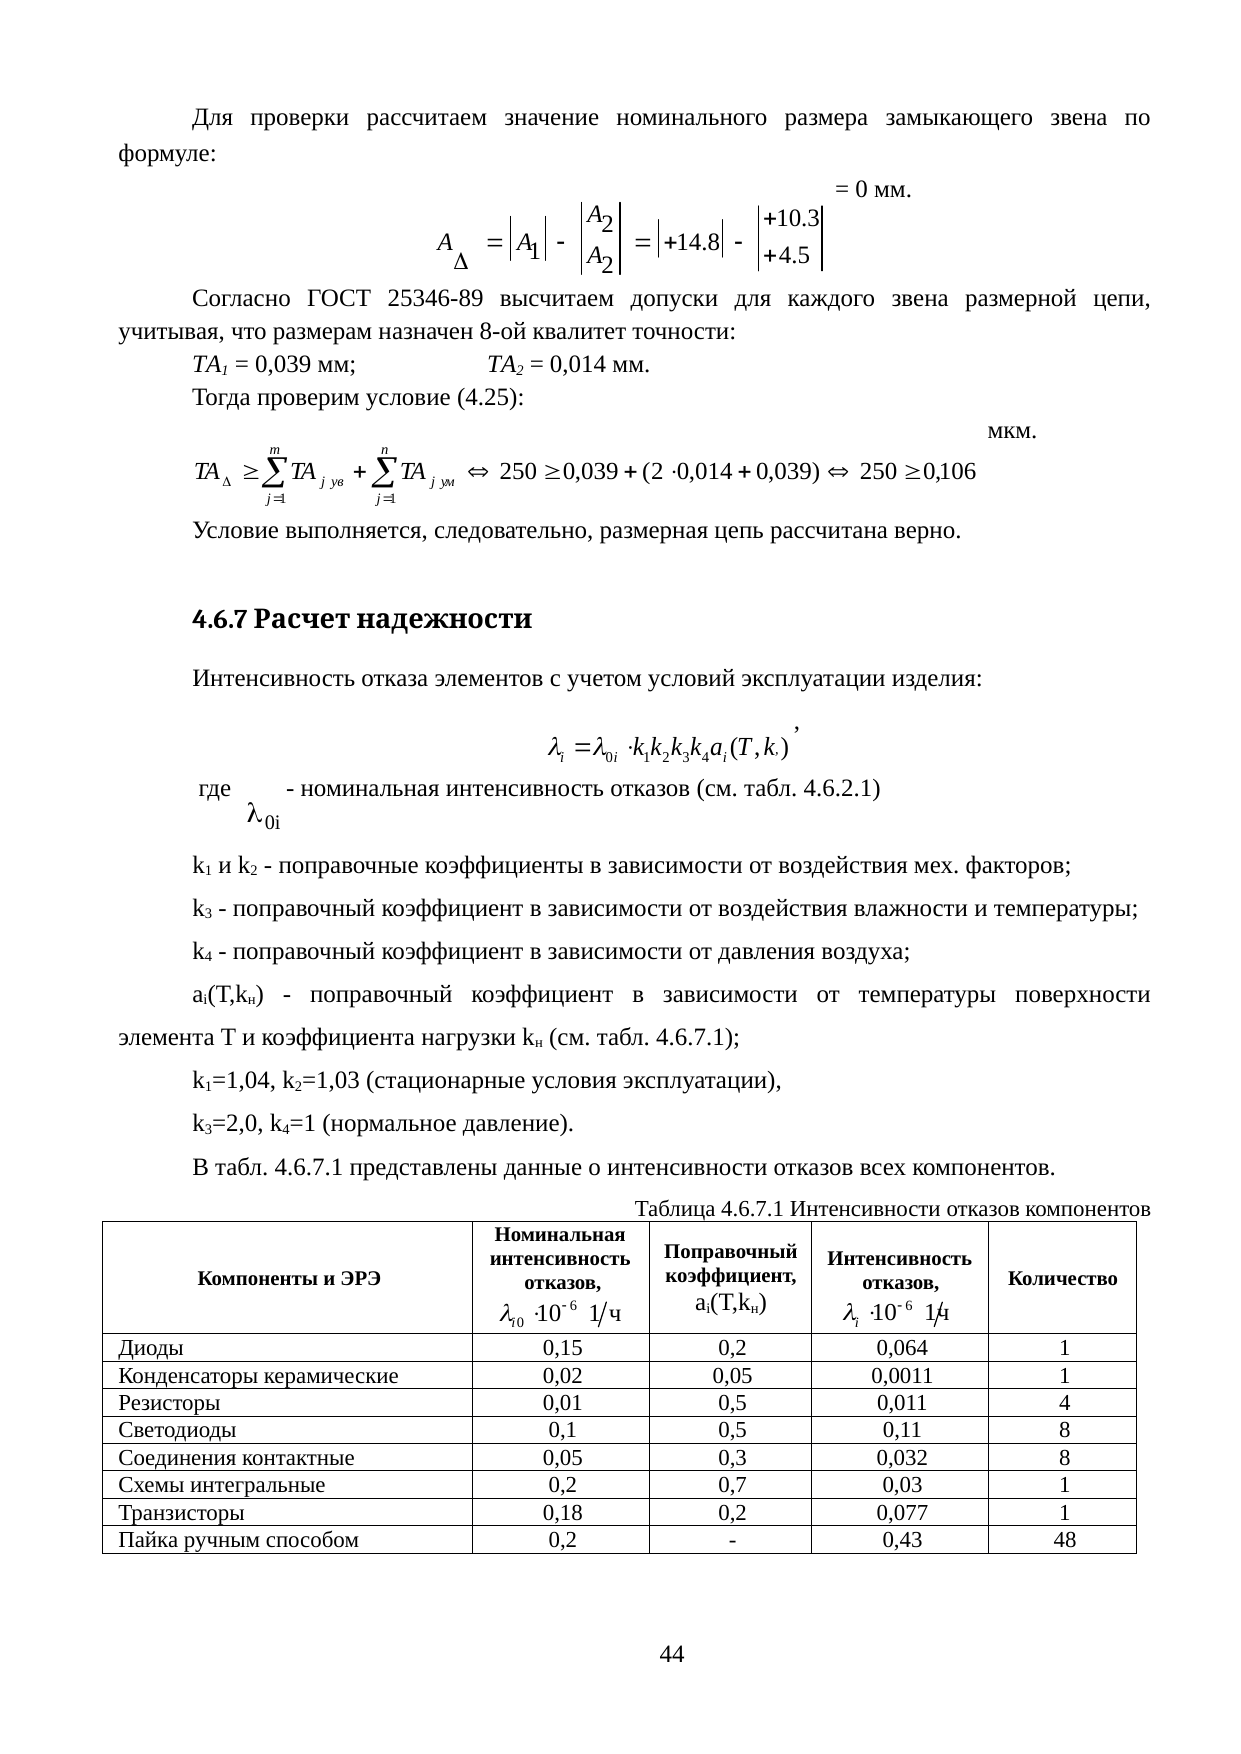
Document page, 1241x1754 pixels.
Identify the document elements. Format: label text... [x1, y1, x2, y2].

text k1 и k2 - поправочные коэффициенты в зависимости от воздействия мех. факторов; [118, 850, 1152, 878]
table_cell 0,2 [650, 1334, 811, 1361]
table_cell Конденсаторы керамические [103, 1362, 472, 1388]
table_cell 0,02 [473, 1362, 649, 1388]
text k4 - поправочный коэффициент в зависимости от давления воздуха; [118, 936, 1152, 965]
table_cell 0,11 [812, 1417, 988, 1443]
text , [118, 706, 1152, 769]
table_cell 0,05 [650, 1362, 811, 1388]
table_cell 0,064 [812, 1334, 988, 1361]
table_header Компоненты и ЭРЭ [103, 1222, 472, 1333]
table_cell 0,2 [650, 1499, 811, 1525]
table_cell 0,43 [812, 1526, 988, 1552]
table_cell 48 [989, 1526, 1136, 1552]
table_cell 0,011 [812, 1389, 988, 1416]
text = 0 мм. [118, 174, 1152, 279]
table_cell 0,2 [473, 1526, 649, 1552]
table_cell 0,5 [650, 1417, 811, 1443]
table_cell 0,1 [473, 1417, 649, 1443]
table_cell 0,2 [473, 1471, 649, 1498]
text Таблица 4.6.7.1 Интенсивности отказов компонентов [118, 1195, 1152, 1221]
text мкм. [118, 415, 1152, 511]
table_header Интенсивность отказов, [812, 1222, 988, 1333]
table_header Количество [989, 1222, 1136, 1333]
text k1=1,04, k2=1,03 (стационарные условия эксплуатации), [118, 1065, 1152, 1094]
text TА1 = 0,039 мм; TА2 = 0,014 мм. [118, 349, 1152, 378]
subtitle 4.6.7 Расчет надежности [118, 604, 1152, 635]
table_cell Транзисторы [103, 1499, 472, 1525]
table_header Номинальная интенсивность отказов, [473, 1222, 649, 1333]
table_cell 0,7 [650, 1471, 811, 1498]
table_cell 1 [989, 1334, 1136, 1361]
table_cell Схемы интегральные [103, 1471, 472, 1498]
table_cell - [650, 1526, 811, 1552]
table_cell 4 [989, 1389, 1136, 1416]
table_cell 0,18 [473, 1499, 649, 1525]
table_cell 1 [989, 1471, 1136, 1498]
table_cell 8 [989, 1444, 1136, 1470]
table_cell 0,0011 [812, 1362, 988, 1388]
table_cell 0,5 [650, 1389, 811, 1416]
table_cell 0,077 [812, 1499, 988, 1525]
table_cell 0,3 [650, 1444, 811, 1470]
table_cell Пайка ручным способом [103, 1526, 472, 1552]
table_header Поправочный коэффициент, ai(T,kн) [650, 1222, 811, 1333]
table_cell 8 [989, 1417, 1136, 1443]
table_cell Светодиоды [103, 1417, 472, 1443]
text ai(T,kн) - поправочный коэффициент в зависимости от температуры поверхности элемента T и коэффициента нагрузки kн (см. табл. 4.6.7.1); [118, 979, 1152, 1051]
text Интенсивность отказа элементов с учетом условий эксплуатации изделия: [118, 663, 1152, 692]
text В табл. 4.6.7.1 представлены данные о интенсивности отказов всех компонентов. [118, 1152, 1152, 1180]
text Тогда проверим условие (4.25): [118, 382, 1152, 411]
table_cell 0,15 [473, 1334, 649, 1361]
table_cell Диоды [103, 1334, 472, 1361]
text k3=2,0, k4=1 (нормальное давление). [118, 1108, 1152, 1137]
text Согласно ГОСТ 25346-89 высчитаем допуски для каждого звена размерной цепи, учитывая, что размерам назначен 8-ой квалитет точности: [118, 283, 1152, 345]
text где - номинальная интенсивность отказов (см. табл. 4.6.2.1) [118, 773, 1152, 835]
table_cell 1 [989, 1499, 1136, 1525]
table_cell Соединения контактные [103, 1444, 472, 1470]
table_cell 0,032 [812, 1444, 988, 1470]
table_cell Резисторы [103, 1389, 472, 1416]
table_cell 0,03 [812, 1471, 988, 1498]
text Для проверки рассчитаем значение номинального размера замыкающего звена по формуле: [118, 102, 1152, 167]
table_cell 0,01 [473, 1389, 649, 1416]
table_cell 0,05 [473, 1444, 649, 1470]
table_cell 1 [989, 1362, 1136, 1388]
text k3 - поправочный коэффициент в зависимости от воздействия влажности и температуры; [118, 893, 1152, 922]
text Условие выполняется, следовательно, размерная цепь рассчитана верно. [118, 515, 1152, 543]
